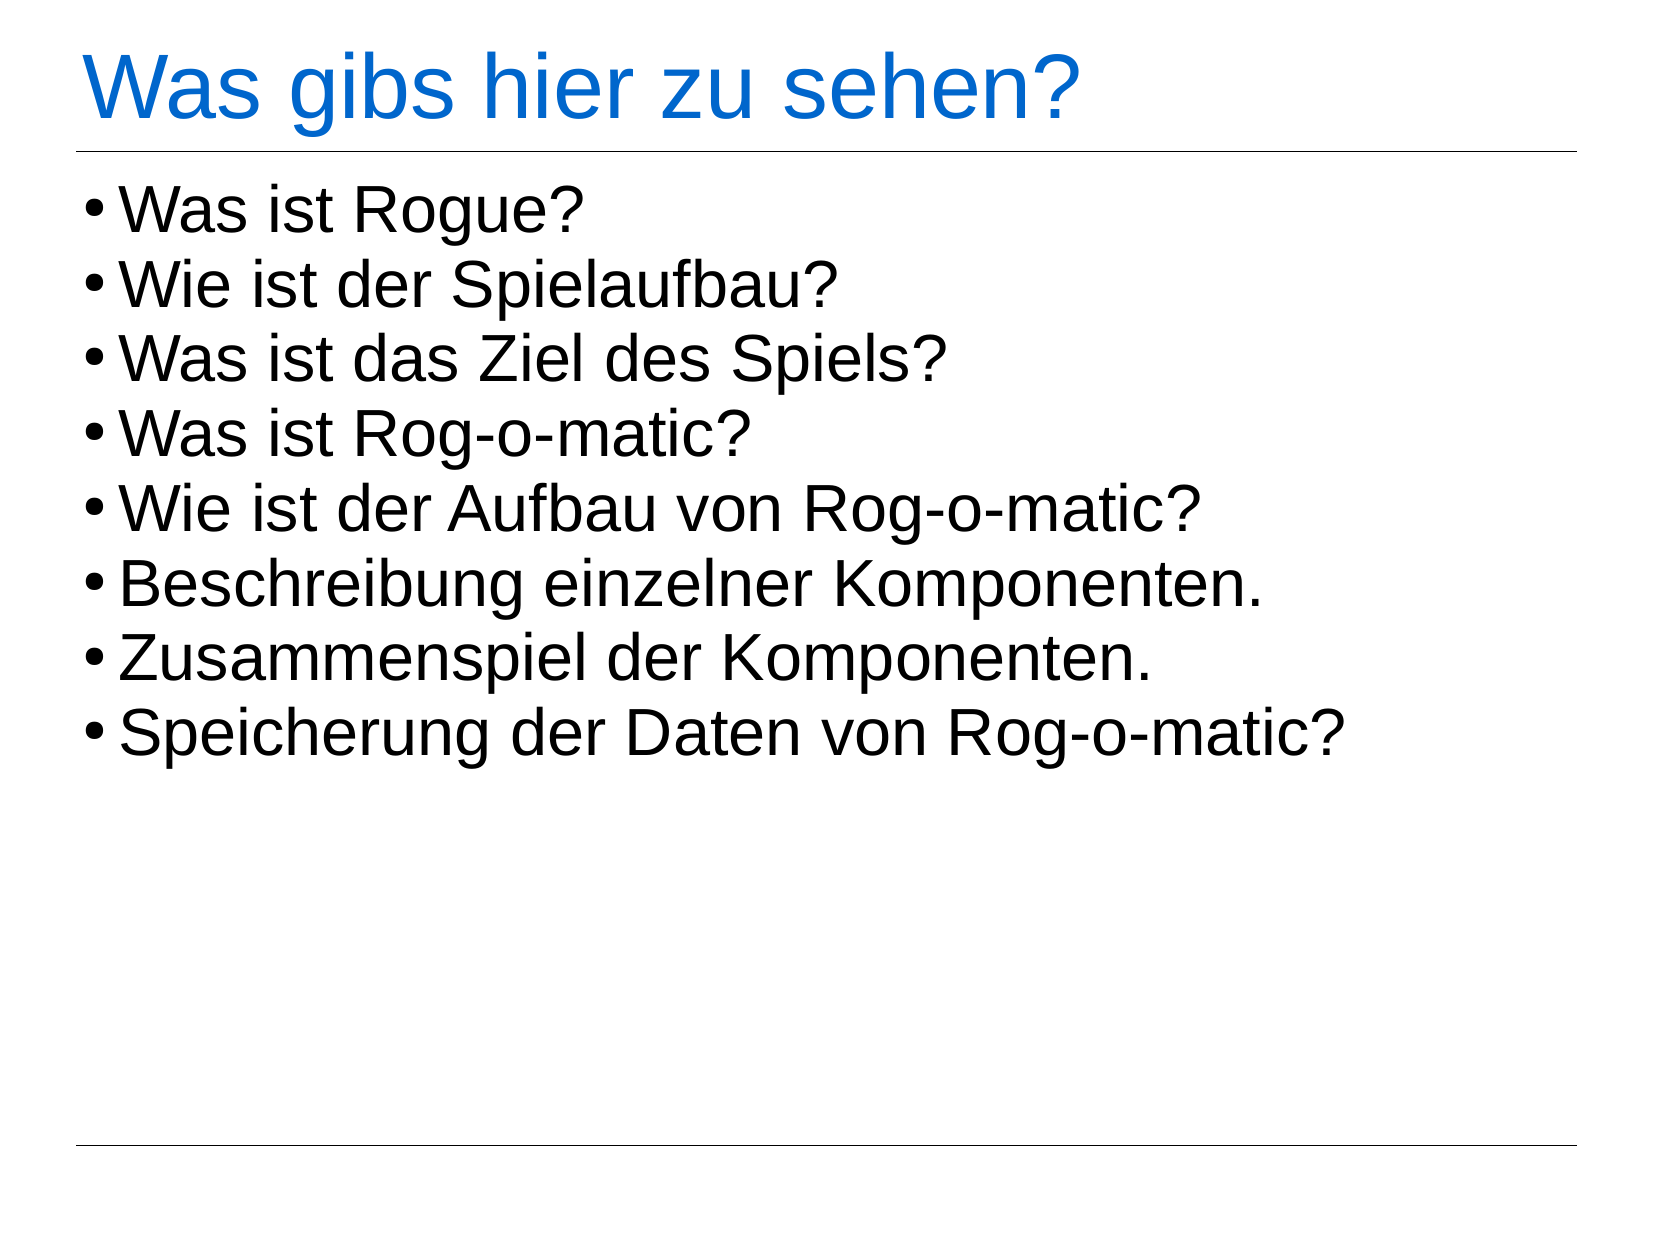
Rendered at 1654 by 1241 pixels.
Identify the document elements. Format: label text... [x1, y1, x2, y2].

title Was gibs hier zu sehen? [82, 35, 1571, 142]
subtitle Was ist Rogue? Wie ist der Spielaufbau? Was ist das Ziel des Spiels? Was ist Rog-o-matic? Wie ist der Aufbau von Rog-o-matic? Beschreibung einzelner Komponenten. Zusammenspiel der Komponenten. Speicherung der Daten von Rog-o-matic? [82, 171, 1571, 1123]
